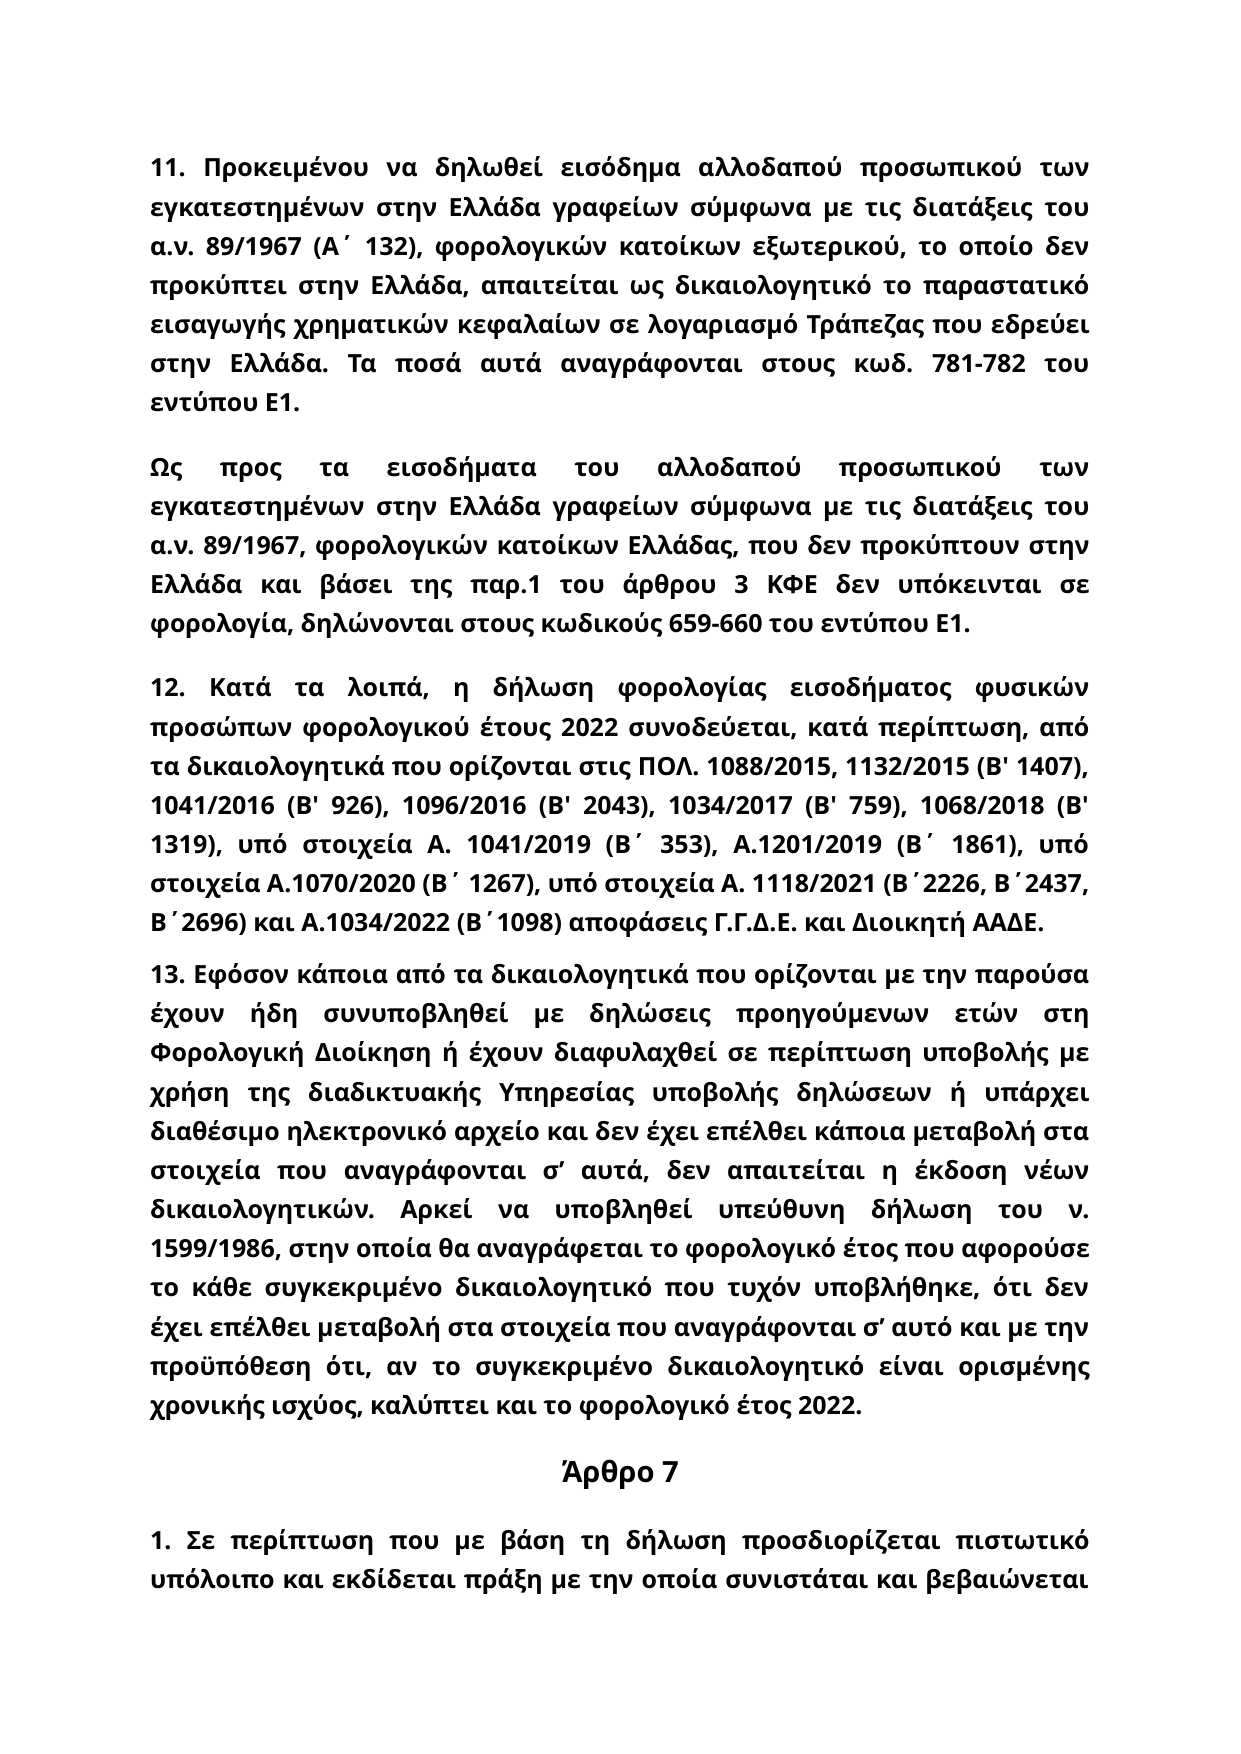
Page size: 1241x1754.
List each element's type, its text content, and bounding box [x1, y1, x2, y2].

text 11. Προκειμένου να δηλωθεί εισόδημα αλλοδαπού προσωπικού των εγκατεστημένων στην Ελλάδα γραφείων σύμφωνα με τις διατάξεις του α.ν. 89/1967 (Α΄ 132), φορολογικών κατοίκων εξωτερικού, το οποίο δεν προκύπτει στην Ελλάδα, απαιτείται ως δικαιολογητικό το παραστατικό εισαγωγής χρηματικών κεφαλαίων σε λογαριασμό Τράπεζας που εδρεύει στην Ελλάδα. Τα ποσά αυτά αναγράφονται στους κωδ. 781-782 του εντύπου Ε1. [150, 150, 1090, 419]
subtitle Άρθρο 7 [150, 1452, 1090, 1491]
text Ως προς τα εισοδήματα του αλλοδαπού προσωπικού των εγκατεστημένων στην Ελλάδα γραφείων σύμφωνα με τις διατάξεις του α.ν. 89/1967, φορολογικών κατοίκων Ελλάδας, που δεν προκύπτουν στην Ελλάδα και βάσει της παρ.1 του άρθρου 3 ΚΦΕ δεν υπόκεινται σε φορολογία, δηλώνονται στους κωδικούς 659-660 του εντύπου Ε1. [150, 449, 1090, 640]
text 12. Κατά τα λοιπά, η δήλωση φορολογίας εισοδήματος φυσικών προσώπων φορολογικού έτους 2022 συνοδεύεται, κατά περίπτωση, από τα δικαιολογητικά που ορίζονται στις ΠΟΛ. 1088/2015, 1132/2015 (Β' 1407), 1041/2016 (Β' 926), 1096/2016 (Β' 2043), 1034/2017 (Β' 759), 1068/2018 (Β' 1319), υπό στοιχεία Α. 1041/2019 (Β΄ 353), Α.1201/2019 (Β΄ 1861), υπό στοιχεία Α.1070/2020 (Β΄ 1267), υπό στοιχεία Α. 1118/2021 (Β΄2226, Β΄2437, Β΄2696) και Α.1034/2022 (Β΄1098) αποφάσεις Γ.Γ.Δ.Ε. και Διοικητή ΑΑΔΕ. [150, 670, 1090, 939]
text 1. Σε περίπτωση που με βάση τη δήλωση προσδιορίζεται πιστωτικό υπόλοιπο και εκδίδεται πράξη με την οποία συνιστάται και βεβαιώνεται [150, 1522, 1090, 1596]
text 13. Εφόσον κάποια από τα δικαιολογητικά που ορίζονται με την παρούσα έχουν ήδη συνυποβληθεί με δηλώσεις προηγούμενων ετών στη Φορολογική Διοίκηση ή έχουν διαφυλαχθεί σε περίπτωση υποβολής με χρήση της διαδικτυακής Υπηρεσίας υποβολής δηλώσεων ή υπάρχει διαθέσιμο ηλεκτρονικό αρχείο και δεν έχει επέλθει κάποια μεταβολή στα στοιχεία που αναγράφονται σ’ αυτά, δεν απαιτείται η έκδοση νέων δικαιολογητικών. Αρκεί να υποβληθεί υπεύθυνη δήλωση του ν. 1599/1986, στην οποία θα αναγράφεται το φορολογικό έτος που αφορούσε το κάθε συγκεκριμένο δικαιολογητικό που τυχόν υποβλήθηκε, ότι δεν έχει επέλθει μεταβολή στα στοιχεία που αναγράφονται σ’ αυτό και με την προϋπόθεση ότι, αν το συγκεκριμένο δικαιολογητικό είναι ορισμένης χρονικής ισχύος, καλύπτει και το φορολογικό έτος 2022. [150, 957, 1090, 1422]
